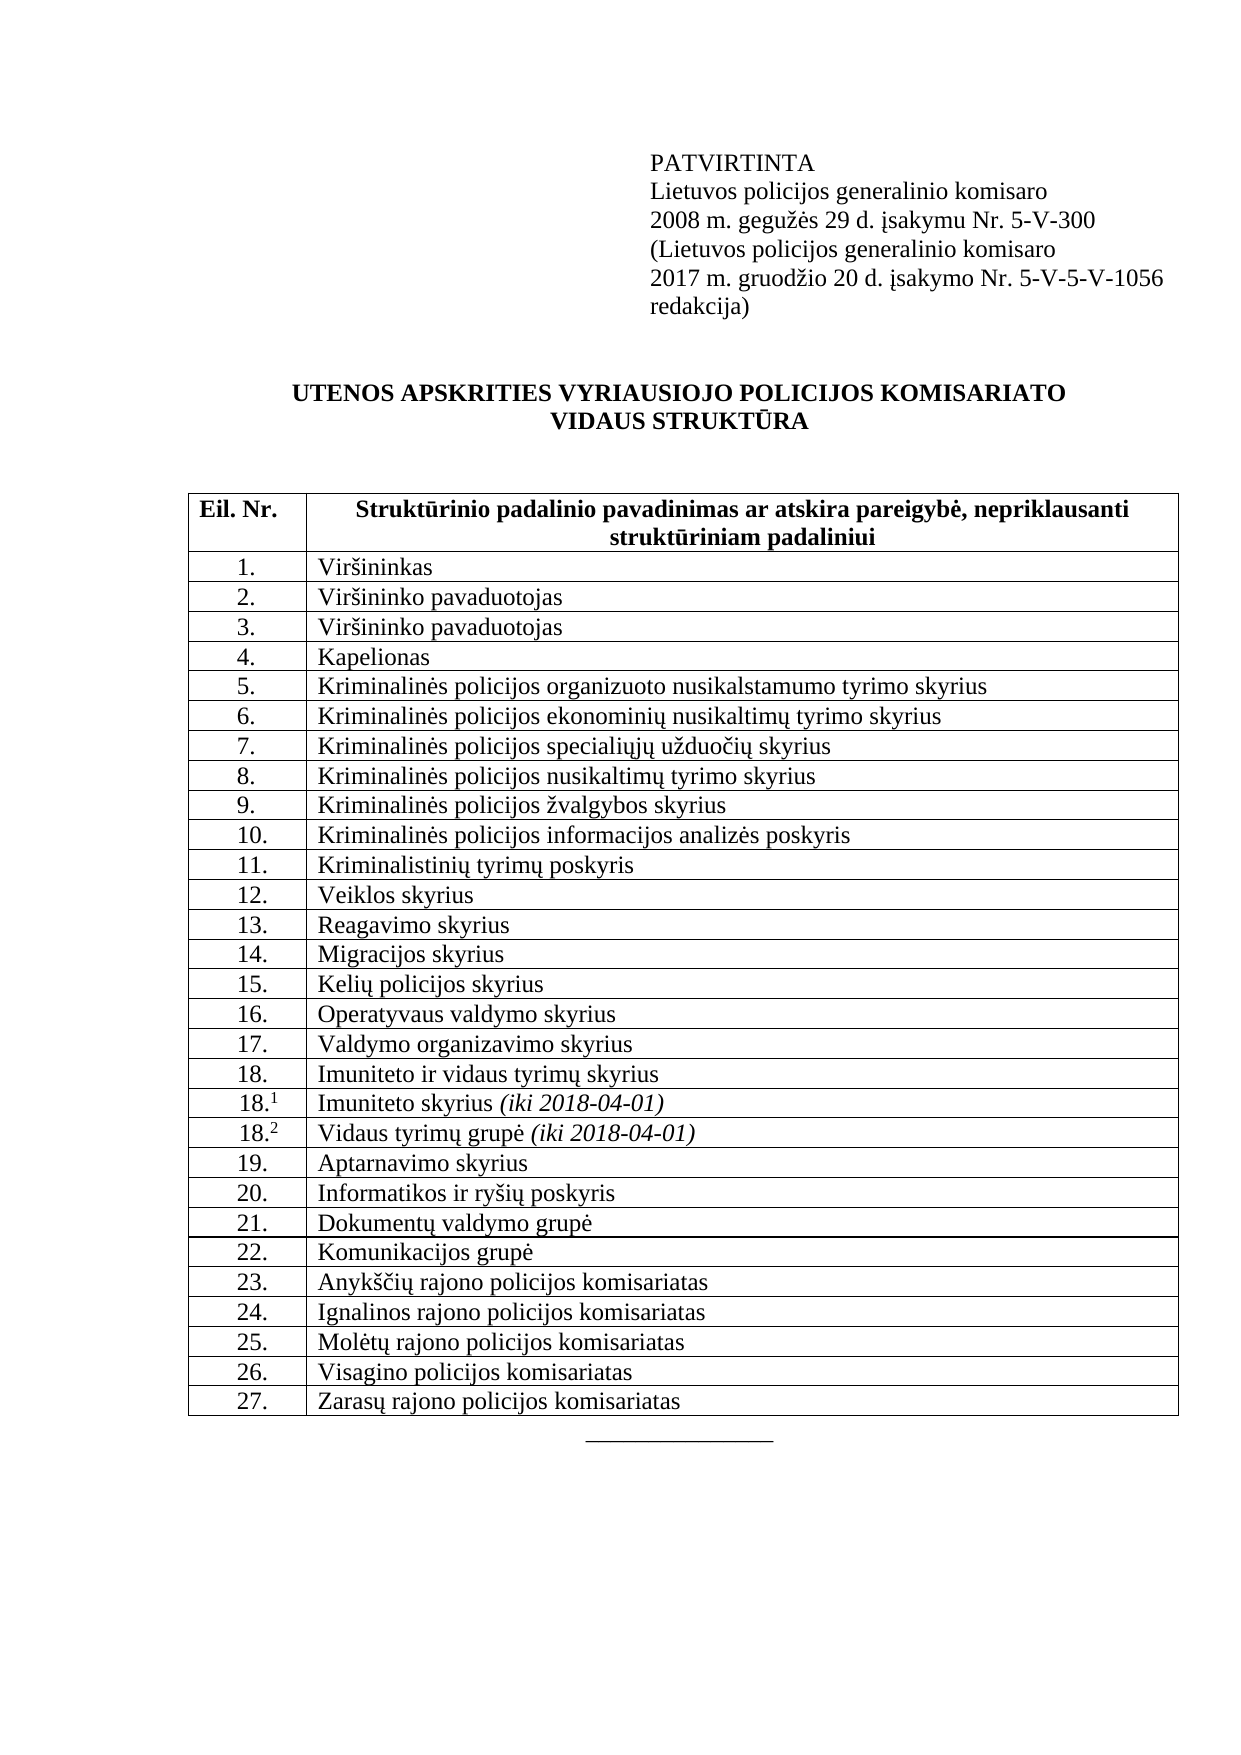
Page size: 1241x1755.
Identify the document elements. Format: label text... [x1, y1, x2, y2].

text VIDAUS STRUKTŪRA [177, 406, 1181, 435]
table_cell Kelių policijos skyrius [307, 969, 1178, 998]
table_cell 6. [189, 701, 306, 730]
table_cell 13. [189, 910, 306, 938]
table_cell 5. [189, 671, 306, 700]
text _______________ [177, 1416, 1181, 1445]
table_cell Komunikacijos grupė [307, 1238, 1178, 1266]
table_cell Kriminalinės policijos specialiųjų užduočių skyrius [307, 731, 1178, 760]
table_cell 22. [189, 1238, 306, 1266]
table_cell 3. [189, 612, 306, 641]
table_cell Veiklos skyrius [307, 880, 1178, 909]
table_cell Kriminalinės policijos organizuoto nusikalstamumo tyrimo skyrius [307, 671, 1178, 700]
table_cell Operatyvaus valdymo skyrius [307, 999, 1178, 1028]
table_cell 15. [189, 969, 306, 998]
table_cell 16. [189, 999, 306, 1028]
table_cell Vidaus tyrimų grupė (iki 2018-04-01) [307, 1118, 1178, 1147]
table_cell Anykščių rajono policijos komisariatas [307, 1267, 1178, 1296]
table_cell Kapelionas [307, 642, 1178, 670]
table_cell Kriminalinės policijos žvalgybos skyrius [307, 791, 1178, 819]
text 2008 m. gegužės 29 d. įsakymu Nr. 5-V-300 [177, 205, 1181, 234]
text UTENOS APSKRITIES VYRIAUSIOJO POLICIJOS KOMISARIATO [177, 378, 1181, 406]
table_cell 24. [189, 1297, 306, 1326]
table_cell Kriminalinės policijos informacijos analizės poskyris [307, 820, 1178, 849]
table_cell 1. [189, 552, 306, 581]
table_cell 21. [189, 1208, 306, 1236]
table_header Struktūrinio padalinio pavadinimas ar atskira pareigybė, nepriklausanti struktūriniam padaliniui [307, 494, 1178, 551]
table_cell Viršininko pavaduotojas [307, 612, 1178, 641]
table_cell Visagino policijos komisariatas [307, 1357, 1178, 1385]
table_cell 14. [189, 940, 306, 968]
table_cell Kriminalinės policijos nusikaltimų tyrimo skyrius [307, 761, 1178, 789]
table_cell 8. [189, 761, 306, 789]
table_cell 19. [189, 1148, 306, 1177]
table_cell 18. [189, 1059, 306, 1087]
table_cell 9. [189, 791, 306, 819]
table_cell 4. [189, 642, 306, 670]
table_cell 17. [189, 1029, 306, 1058]
table_cell Imuniteto ir vidaus tyrimų skyrius [307, 1059, 1178, 1087]
table_cell Viršininkas [307, 552, 1178, 581]
table_cell 20. [189, 1178, 306, 1207]
table_cell 11. [189, 850, 306, 879]
text PATVIRTINTA [177, 148, 1181, 176]
table_cell Kriminalistinių tyrimų poskyris [307, 850, 1178, 879]
text Lietuvos policijos generalinio komisaro [177, 176, 1181, 205]
table_cell Valdymo organizavimo skyrius [307, 1029, 1178, 1058]
table_cell Migracijos skyrius [307, 940, 1178, 968]
table_cell Kriminalinės policijos ekonominių nusikaltimų tyrimo skyrius [307, 701, 1178, 730]
table_cell 25. [189, 1327, 306, 1356]
table_header Eil. Nr. [189, 494, 306, 551]
text (Lietuvos policijos generalinio komisaro [177, 234, 1181, 263]
table_cell Imuniteto skyrius (iki 2018-04-01) [307, 1089, 1178, 1117]
table_cell Informatikos ir ryšių poskyris [307, 1178, 1178, 1207]
table_cell 18.2 [189, 1118, 306, 1147]
table_cell Viršininko pavaduotojas [307, 582, 1178, 611]
text 2017 m. gruodžio 20 d. įsakymo Nr. 5-V-5-V-1056 [177, 263, 1181, 291]
table_cell Zarasų rajono policijos komisariatas [307, 1386, 1178, 1415]
table_cell Molėtų rajono policijos komisariatas [307, 1327, 1178, 1356]
table_cell Aptarnavimo skyrius [307, 1148, 1178, 1177]
table_cell 26. [189, 1357, 306, 1385]
table_cell Reagavimo skyrius [307, 910, 1178, 938]
table_cell Ignalinos rajono policijos komisariatas [307, 1297, 1178, 1326]
table_cell 18.1 [189, 1089, 306, 1117]
text redakcija) [177, 291, 1181, 320]
table_cell Dokumentų valdymo grupė [307, 1208, 1178, 1236]
table_cell 23. [189, 1267, 306, 1296]
table_cell 7. [189, 731, 306, 760]
table_cell 27. [189, 1386, 306, 1415]
table_cell 12. [189, 880, 306, 909]
table_cell 10. [189, 820, 306, 849]
table_cell 2. [189, 582, 306, 611]
